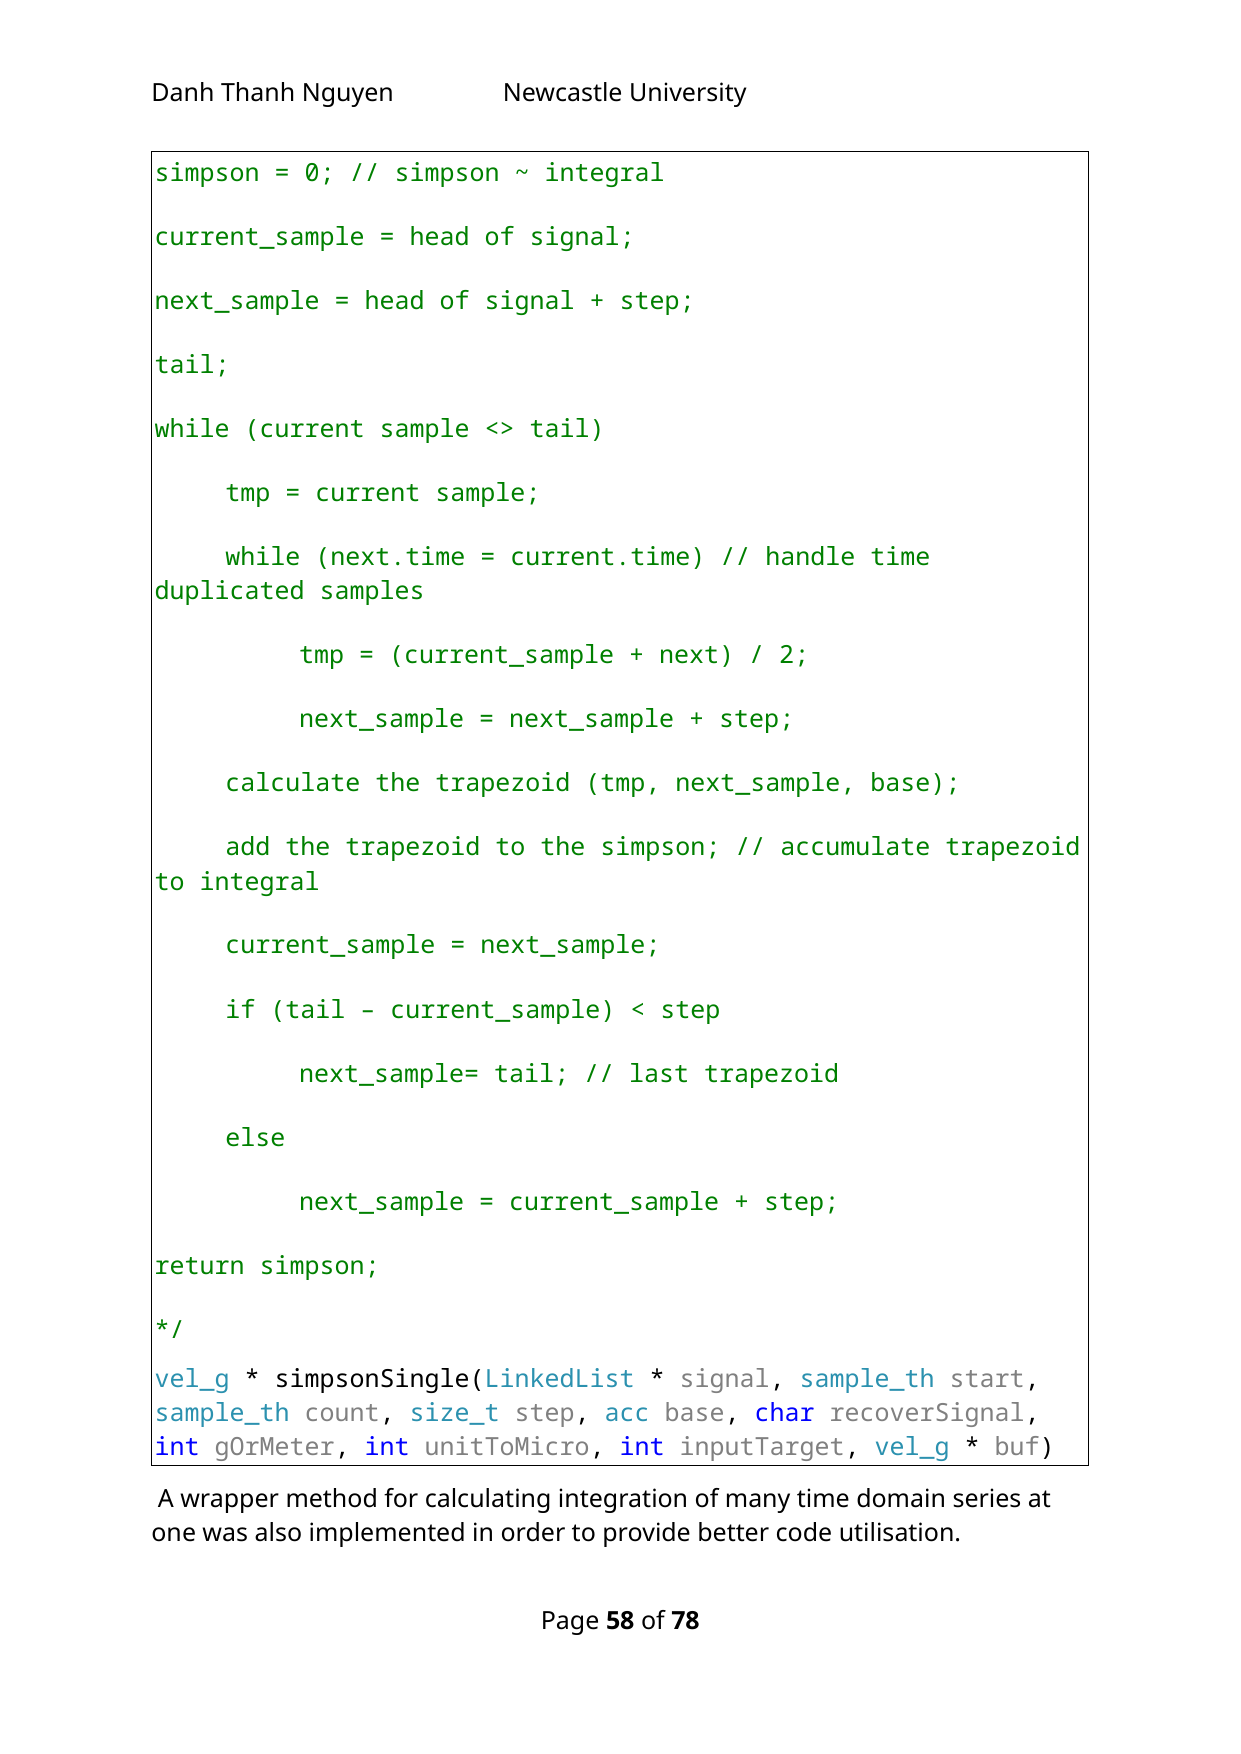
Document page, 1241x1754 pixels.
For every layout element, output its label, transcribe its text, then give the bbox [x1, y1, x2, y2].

text else [152, 1116, 1088, 1153]
text next_sample = next_sample + step; [152, 698, 1088, 735]
text tmp = (current_sample + next) / 2; [152, 634, 1088, 671]
text calculate the trapezoid (tmp, next_sample, base); [152, 762, 1088, 799]
text return simpson; [152, 1244, 1088, 1282]
text next_sample= tail; // last trapezoid [152, 1052, 1088, 1089]
text while (current sample <> tail) [152, 407, 1088, 445]
text current_sample = next_sample; [152, 924, 1088, 961]
text current_sample = head of signal; [152, 215, 1088, 252]
text A wrapper method for calculating integration of many time domain series at one was also implemented in order to provide better code utilisation. [151, 1481, 1089, 1549]
text tmp = current sample; [152, 472, 1088, 509]
text next_sample = head of signal + step; [152, 279, 1088, 317]
text if (tail – current_sample) < step [152, 988, 1088, 1025]
text while (next.time = current.time) // handle time duplicated samples [152, 536, 1088, 607]
text vel_g * simpsonSingle(LinkedList * signal, sample_th start, sample_th count, size_t step, acc base, char recoverSignal, int gOrMeter, int unitToMicro, int inputTarget, vel_g * buf) [152, 1357, 1088, 1465]
text tail; [152, 343, 1088, 381]
text */ [152, 1308, 1088, 1346]
text simpson = 0; // simpson ~ integral [152, 152, 1088, 188]
text next_sample = current_sample + step; [152, 1180, 1088, 1217]
text add the trapezoid to the simpson; // accumulate trapezoid to integral [152, 826, 1088, 897]
